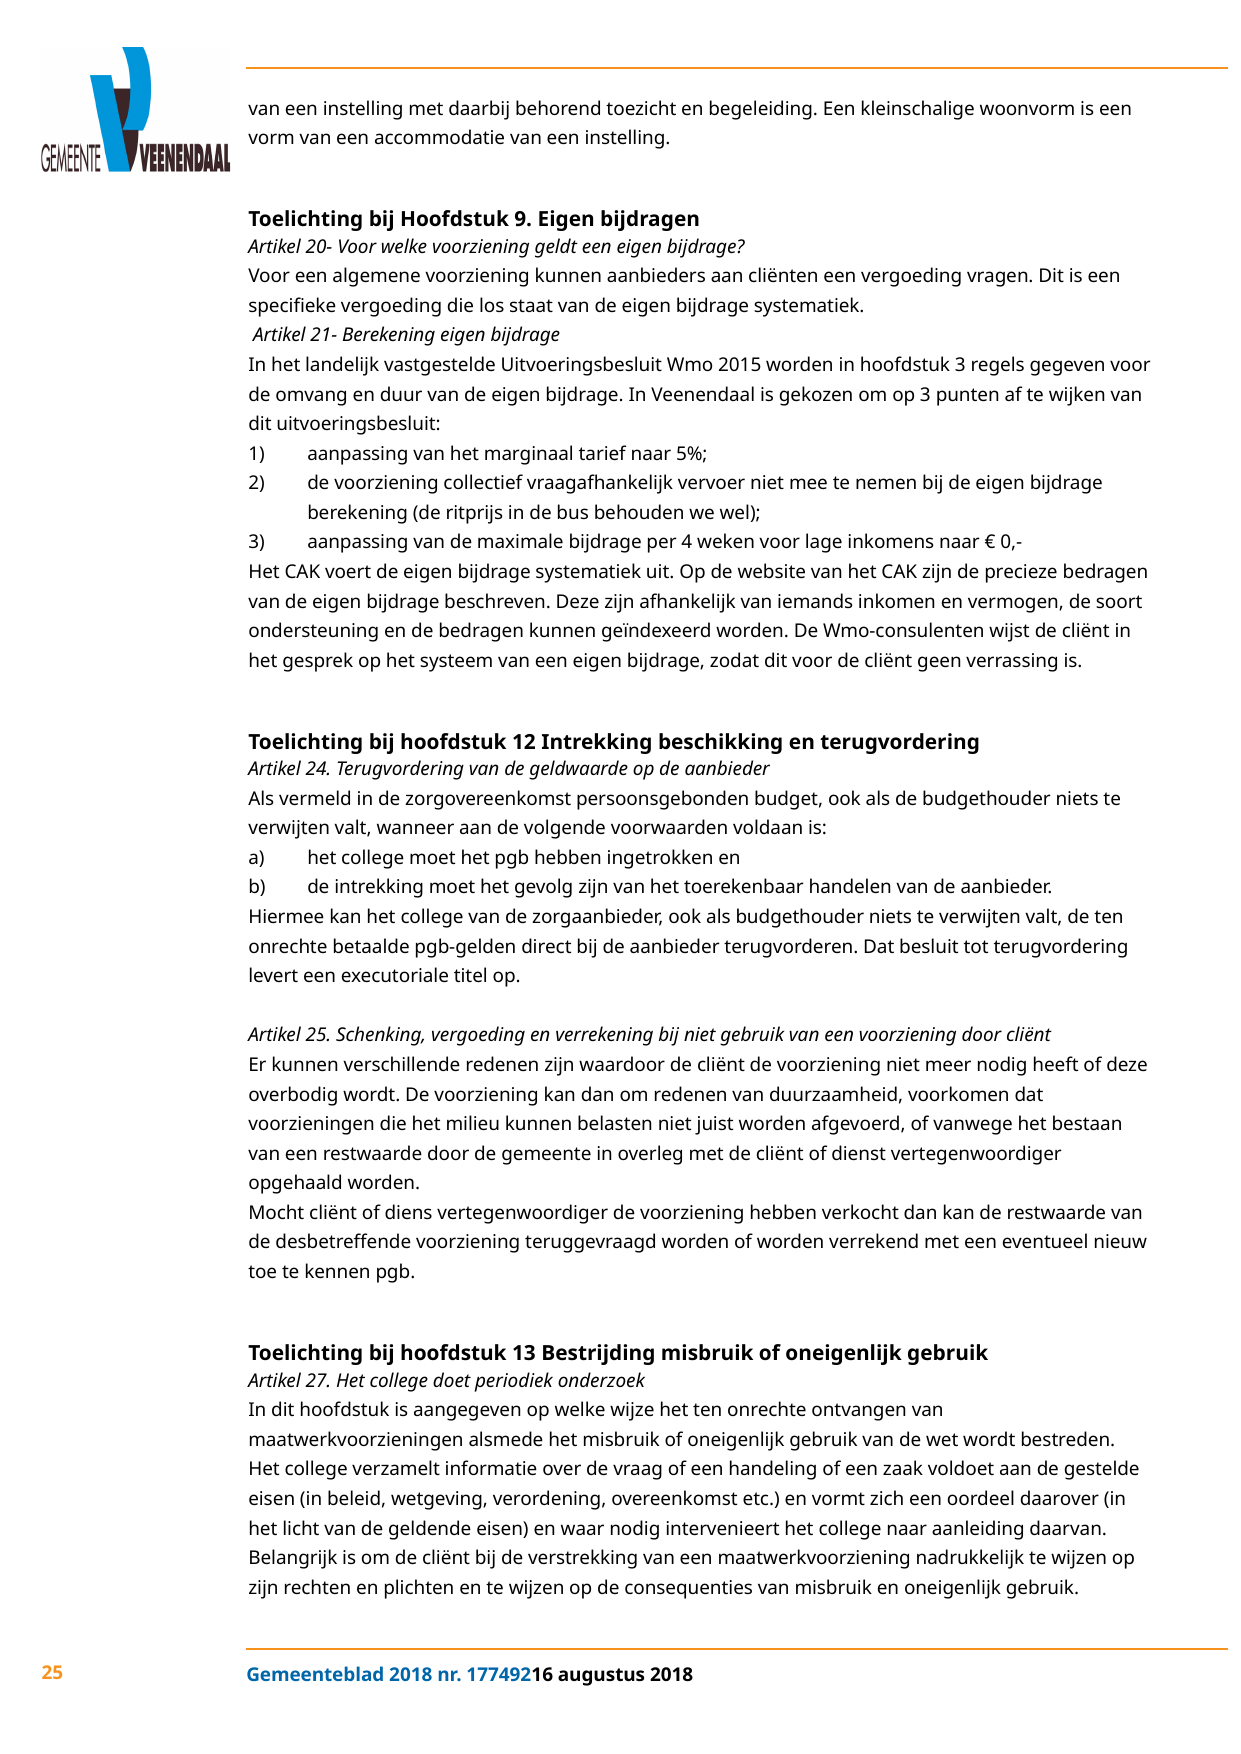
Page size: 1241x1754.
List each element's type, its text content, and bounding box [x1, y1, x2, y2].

text Artikel 24. Terugvordering van de geldwaarde op de aanbieder [248, 755, 1152, 781]
text Hiermee kan het college van de zorgaanbieder, ook als budgethouder niets te verwijten valt, de ten onrechte betaalde pgb-gelden direct bij de aanbieder terugvorderen. Dat besluit tot terugvordering levert een executoriale titel op. [248, 903, 1152, 988]
text Artikel 21- Berekening eigen bijdrage [248, 322, 1152, 347]
list de voorziening collectief vraagafhankelijk vervoer niet mee te nemen bij de eigen bijdrage berekening (de ritprijs in de bus behouden we wel); [248, 469, 1152, 525]
text Toelichting bij hoofdstuk 12 Intrekking beschikking en terugvordering [248, 727, 1152, 755]
text Artikel 20- Voor welke voorziening geldt een eigen bijdrage? [248, 233, 1152, 258]
text In dit hoofdstuk is aangegeven op welke wijze het ten onrechte ontvangen van maatwerkvoorzieningen alsmede het misbruik of oneigenlijk gebruik van de wet wordt bestreden. Het college verzamelt informatie over de vraag of een handeling of een zaak voldoet aan de gestelde eisen (in beleid, wetgeving, verordening, overeenkomst etc.) en vormt zich een oordeel daarover (in het licht van de geldende eisen) en waar nodig intervenieert het college naar aanleiding daarvan. [248, 1396, 1152, 1540]
list het college moet het pgb hebben ingetrokken en [248, 844, 1152, 870]
text Belangrijk is om de cliënt bij de verstrekking van een maatwerkvoorziening nadrukkelijk te wijzen op zijn rechten en plichten en te wijzen op de consequenties van misbruik en oneigenlijk gebruik. [248, 1544, 1152, 1599]
text Artikel 25. Schenking, vergoeding en verrekening bij niet gebruik van een voorziening door cliënt [248, 1022, 1152, 1047]
picture [41, 47, 130, 172]
text Voor een algemene voorziening kunnen aanbieders aan cliënten een vergoeding vragen. Dit is een specifieke vergoeding die los staat van de eigen bijdrage systematiek. [248, 262, 1152, 318]
text Toelichting bij Hoofdstuk 9. Eigen bijdragen [248, 204, 1152, 233]
text In het landelijk vastgestelde Uitvoeringsbesluit Wmo 2015 worden in hoofdstuk 3 regels gegeven voor de omvang en duur van de eigen bijdrage. In Veenendaal is gekozen om op 3 punten af te wijken van dit uitvoeringsbesluit: [248, 351, 1152, 436]
text Als vermeld in de zorgovereenkomst persoonsgebonden budget, ook als de budgethouder niets te verwijten valt, wanneer aan de volgende voorwaarden voldaan is: [248, 785, 1152, 840]
text Artikel 27. Het college doet periodiek onderzoek [248, 1367, 1152, 1392]
list aanpassing van het marginaal tarief naar 5%; [248, 440, 1152, 466]
picture [123, 47, 231, 172]
list aanpassing van de maximale bijdrage per 4 weken voor lage inkomens naar € 0,- [248, 529, 1152, 554]
text Er kunnen verschillende redenen zijn waardoor de cliënt de voorziening niet meer nodig heeft of deze overbodig wordt. De voorziening kan dan om redenen van duurzaamheid, voorkomen dat voorzieningen die het milieu kunnen belasten niet juist worden afgevoerd, of vanwege het bestaan van een restwaarde door de gemeente in overleg met de cliënt of dienst vertegenwoordiger opgehaald worden. [248, 1051, 1152, 1195]
text Mocht cliënt of diens vertegenwoordiger de voorziening hebben verkocht dan kan de restwaarde van de desbetreffende voorziening teruggevraagd worden of worden verrekend met een eventueel nieuw toe te kennen pgb. [248, 1199, 1152, 1284]
text van een instelling met daarbij behorend toezicht en begeleiding. Een kleinschalige woonvorm is een vorm van een accommodatie van een instelling. [248, 95, 1152, 150]
list de intrekking moet het gevolg zijn van het toerekenbaar handelen van de aanbieder. [248, 874, 1152, 899]
text Het CAK voert de eigen bijdrage systematiek uit. Op de website van het CAK zijn de precieze bedragen van de eigen bijdrage beschreven. Deze zijn afhankelijk van iemands inkomen en vermogen, de soort ondersteuning en de bedragen kunnen geïndexeerd worden. De Wmo-consulenten wijst de cliënt in het gesprek op het systeem van een eigen bijdrage, zodat dit voor de cliënt geen verrassing is. [248, 558, 1152, 673]
text Toelichting bij hoofdstuk 13 Bestrijding misbruik of oneigenlijk gebruik [248, 1338, 1152, 1367]
